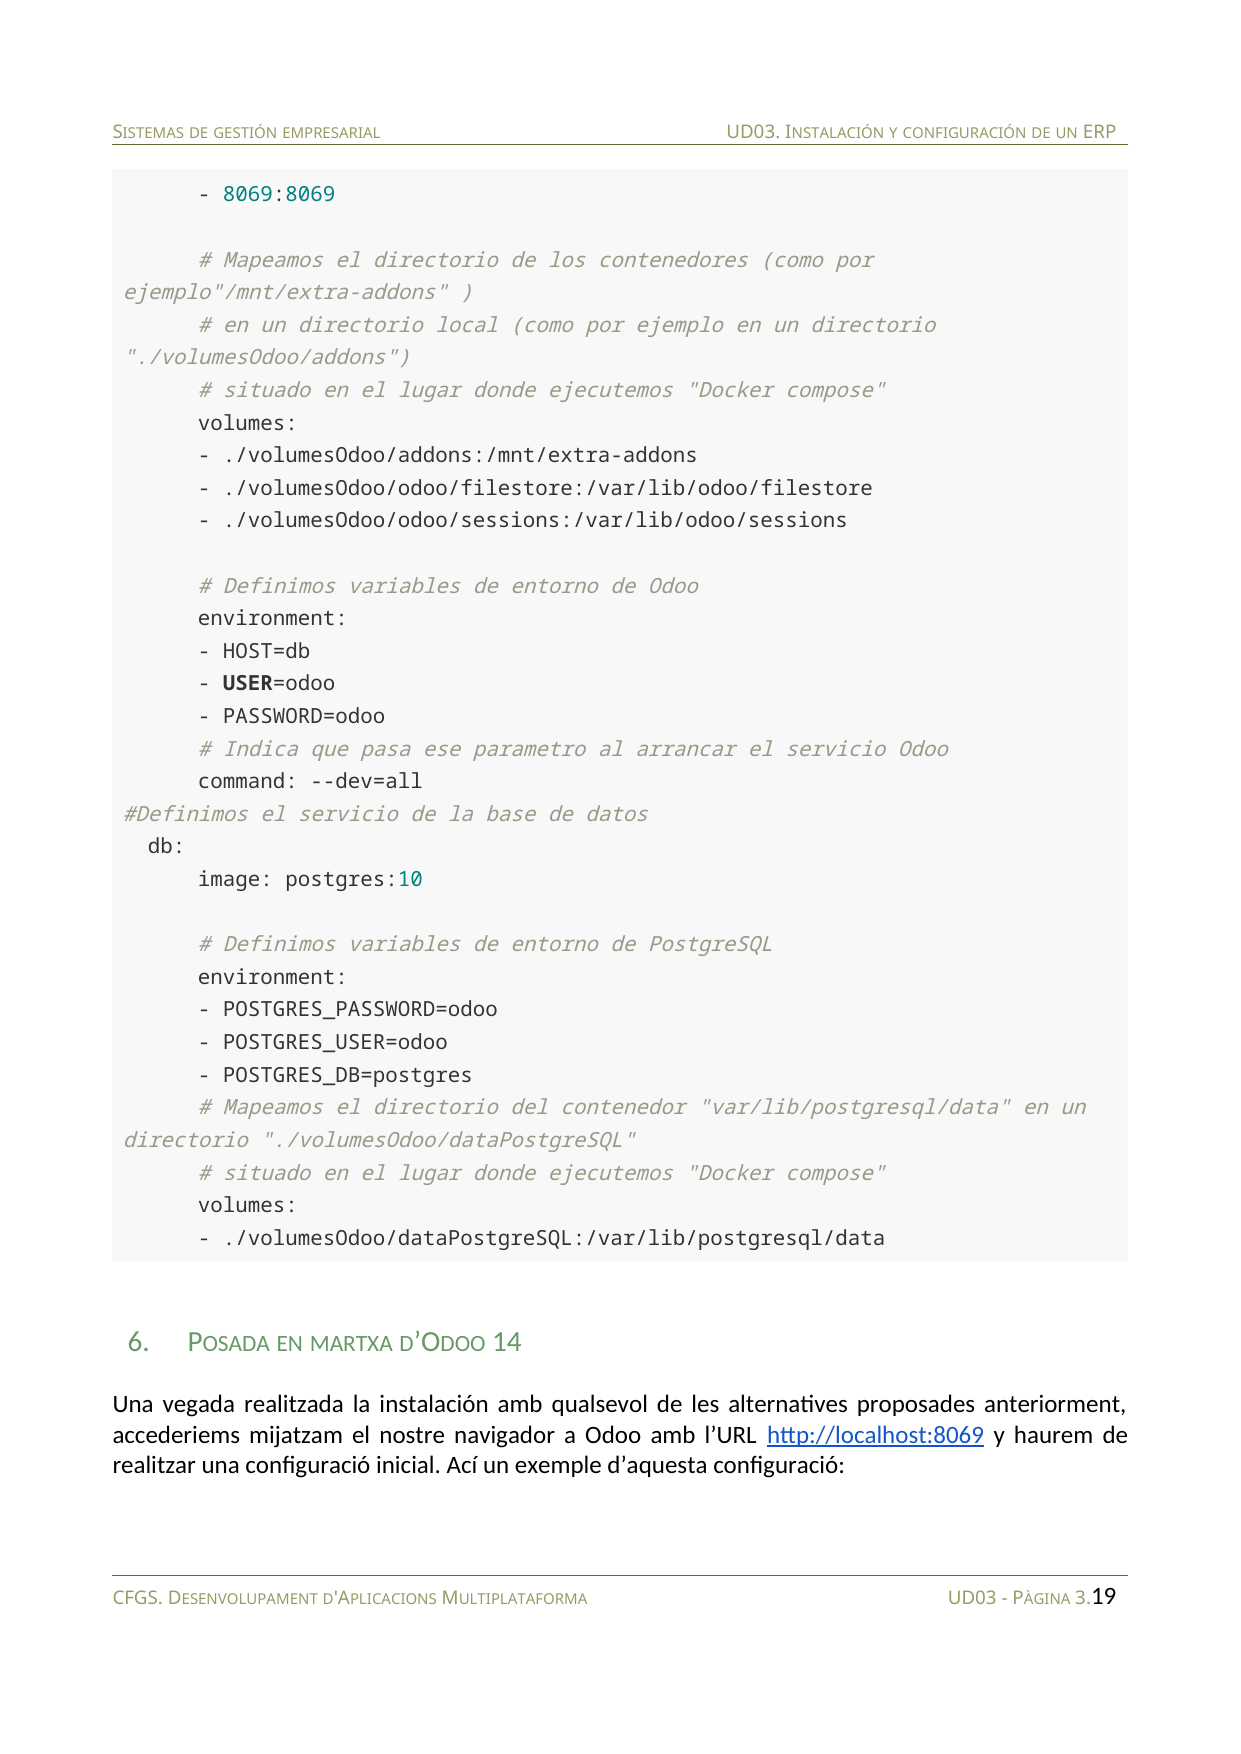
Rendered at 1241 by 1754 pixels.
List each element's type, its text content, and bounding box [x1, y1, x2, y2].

subtitle Posada en martxa d’Odoo 14 [150, 1323, 1128, 1358]
text Una vegada realitzada la instalación amb qualsevol de les alternatives proposades anteriorment, accederiems mijatzam el nostre navigador a Odoo amb l’URL http://localhost:8069 y haurem de realitzar una configuració inicial. Ací un exemple d’aquesta configuració: [112, 1389, 1128, 1480]
table_header - 8069:8069 # Mapeamos el directorio de los contenedores (como por ejemplo"/mnt/extra-addons" ) # en un directorio local (como por ejemplo en un directorio "./volumesOdoo/addons") # situado en el lugar donde ejecutemos "Docker compose" volumes: - ./volumesOdoo/addons:/mnt/extra-addons - ./volumesOdoo/odoo/filestore:/var/lib/odoo/filestore - ./volumesOdoo/odoo/sessions:/var/lib/odoo/sessions # Definimos variables de entorno de Odoo environment: - HOST=db - USER=odoo - PASSWORD=odoo # Indica que pasa ese parametro al arrancar el servicio Odoo command: --dev=all #Definimos el servicio de la base de datos db: image: postgres:10 # Definimos variables de entorno de PostgreSQL environment: - POSTGRES_PASSWORD=odoo - POSTGRES_USER=odoo - POSTGRES_DB=postgres # Mapeamos el directorio del contenedor "var/lib/postgresql/data" en un directorio "./volumesOdoo/dataPostgreSQL" # situado en el lugar donde ejecutemos "Docker compose" volumes: - ./volumesOdoo/dataPostgreSQL:/var/lib/postgresql/data [112, 169, 1128, 1262]
